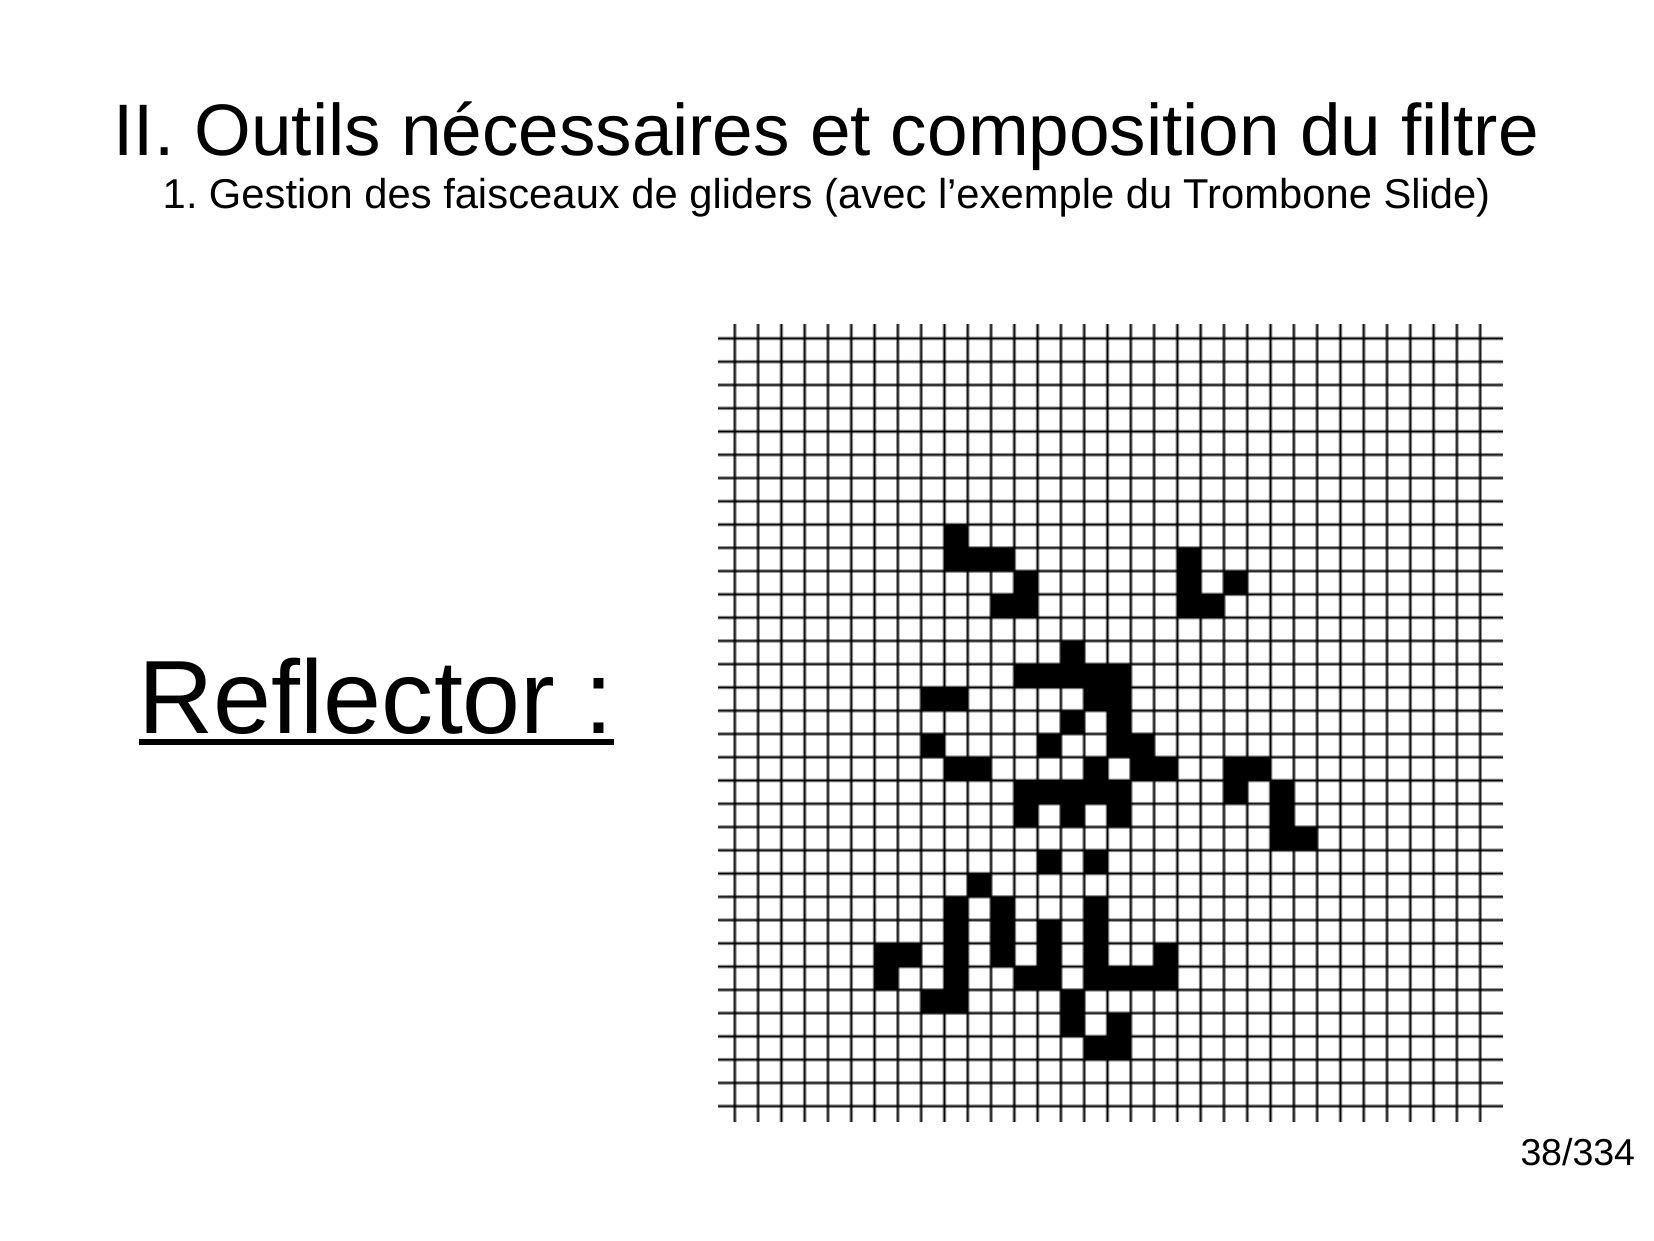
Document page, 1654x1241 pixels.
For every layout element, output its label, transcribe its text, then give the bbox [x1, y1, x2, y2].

text_box <number>/334 [1505, 1124, 1654, 1182]
picture [718, 324, 1503, 1123]
title II. Outils nécessaires et composition du filtre 1. Gestion des faisceaux de gliders (avec l’exemple du Trombone Slide) [0, 30, 1654, 276]
text_box Reflector : [124, 631, 629, 763]
